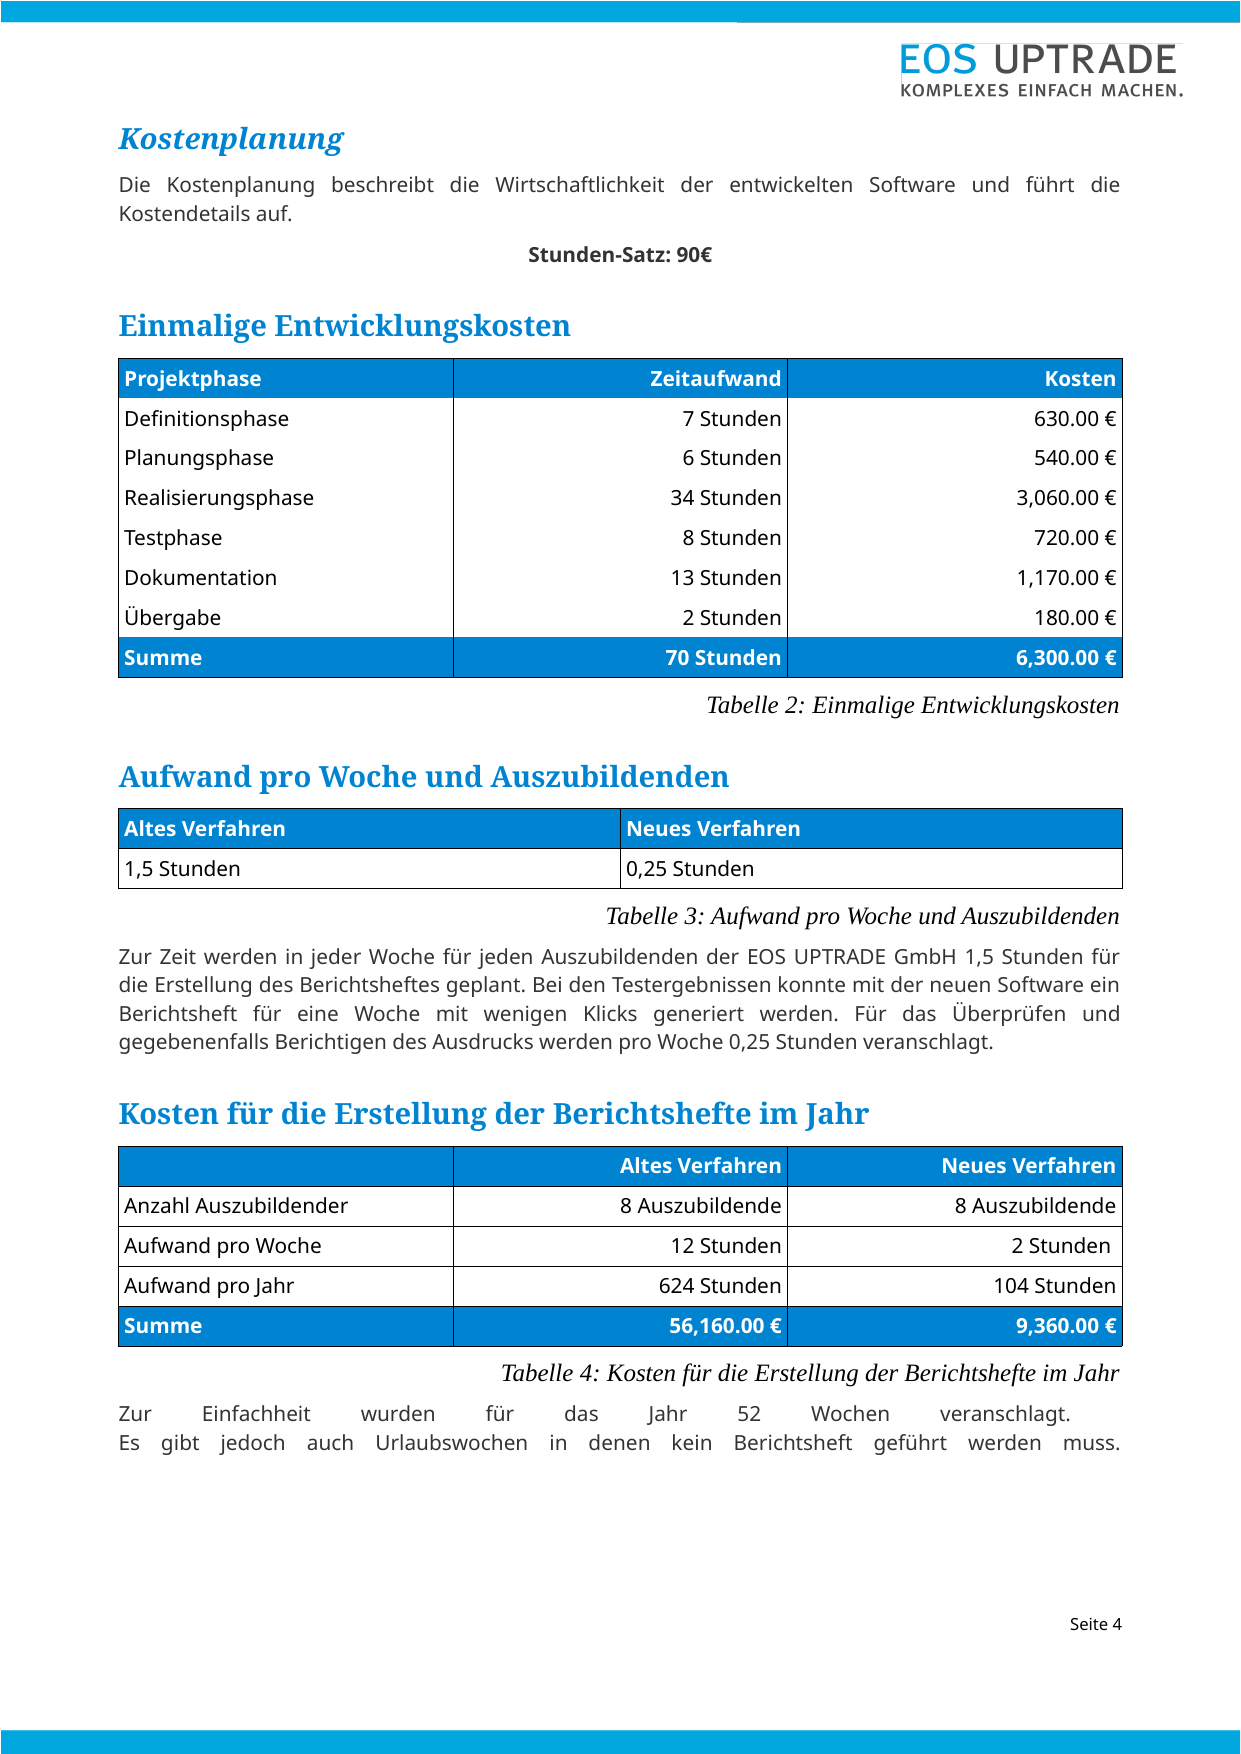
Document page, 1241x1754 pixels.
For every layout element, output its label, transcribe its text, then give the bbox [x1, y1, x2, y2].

table_header Zeitaufwand [454, 359, 787, 398]
table_cell Planungsphase [119, 438, 453, 478]
subtitle Kosten für die Erstellung der Berichtshefte im Jahr [118, 1093, 1122, 1133]
table_cell Dokumentation [119, 558, 453, 597]
subtitle Kostenplanung [118, 118, 1122, 158]
table_cell 9.360,00 € [788, 1307, 1122, 1346]
table_cell 70 Stunden [454, 637, 787, 677]
table_cell 0,25 Stunden [621, 849, 1122, 888]
picture [1, 23, 1240, 1730]
table_cell 6 Stunden [454, 438, 787, 478]
table_cell 8 Auszubildende [788, 1187, 1122, 1226]
table_cell Testphase [119, 518, 453, 557]
table_cell 7 Stunden [454, 398, 787, 438]
table_cell 1,5 Stunden [119, 849, 620, 888]
subtitle Aufwand pro Woche und Auszubildenden [118, 756, 1122, 796]
subtitle Einmalige Entwicklungskosten [118, 306, 1122, 345]
table_cell 180,00 € [788, 598, 1122, 637]
text Zur Einfachheit wurden für das Jahr 52 Wochen veranschlagt. Es gibt jedoch auch Urlaubswochen in denen kein Berichtsheft geführt werden muss. [118, 1399, 1122, 1485]
table_cell 3.060,00 € [788, 478, 1122, 518]
table_cell 6.300,00 € [788, 637, 1122, 677]
table_cell 720,00 € [788, 518, 1122, 557]
table_header Projektphase [119, 359, 453, 398]
table_cell Realisierungsphase [119, 478, 453, 518]
table_cell 624 Stunden [454, 1267, 787, 1306]
table_header Neues Verfahren [621, 809, 1122, 848]
table_cell Aufwand pro Jahr [119, 1267, 453, 1306]
text Tabelle 3: Aufwand pro Woche und Auszubildenden [118, 901, 1122, 929]
table_cell Anzahl Auszubildender [119, 1187, 453, 1226]
table_cell 13 Stunden [454, 558, 787, 597]
table_cell 1.170,00 € [788, 558, 1122, 597]
table_cell Definitionsphase [119, 398, 453, 438]
table_cell 34 Stunden [454, 478, 787, 518]
table_cell 8 Auszubildende [454, 1187, 787, 1226]
table_cell Übergabe [119, 598, 453, 637]
table_cell 56.160,00 € [454, 1307, 787, 1346]
table_header [119, 1147, 453, 1186]
table_header Altes Verfahren [119, 809, 620, 848]
table_header Altes Verfahren [454, 1147, 787, 1186]
table_cell 8 Stunden [454, 518, 787, 557]
text Stunden-Satz: 90€ [118, 240, 1122, 268]
table_cell Summe [119, 1307, 453, 1346]
table_cell 2 Stunden [788, 1227, 1122, 1266]
table_cell 12 Stunden [454, 1227, 787, 1266]
table_cell 104 Stunden [788, 1267, 1122, 1306]
table_cell 2 Stunden [454, 598, 787, 637]
table_header Kosten [788, 359, 1122, 398]
text Tabelle 4: Kosten für die Erstellung der Berichtshefte im Jahr [118, 1358, 1122, 1387]
text Tabelle 2: Einmalige Entwicklungskosten [118, 690, 1122, 718]
table_cell 540,00 € [788, 438, 1122, 478]
table_cell 630,00 € [788, 398, 1122, 438]
text Zur Zeit werden in jeder Woche für jeden Auszubildenden der EOS UPTRADE GmbH 1,5 Stunden für die Erstellung des Berichtsheftes geplant. Bei den Testergebnissen konnte mit der neuen Software ein Berichtsheft für eine Woche mit wenigen Klicks generiert werden. Für das Überprüfen und gegebenenfalls Berichtigen des Ausdrucks werden pro Woche 0,25 Stunden veranschlagt. [118, 942, 1122, 1056]
text Die Kostenplanung beschreibt die Wirtschaftlichkeit der entwickelten Software und führt die Kostendetails auf. [118, 170, 1122, 227]
table_cell Aufwand pro Woche [119, 1227, 453, 1266]
table_cell Summe [119, 637, 453, 677]
table_header Neues Verfahren [788, 1147, 1122, 1186]
